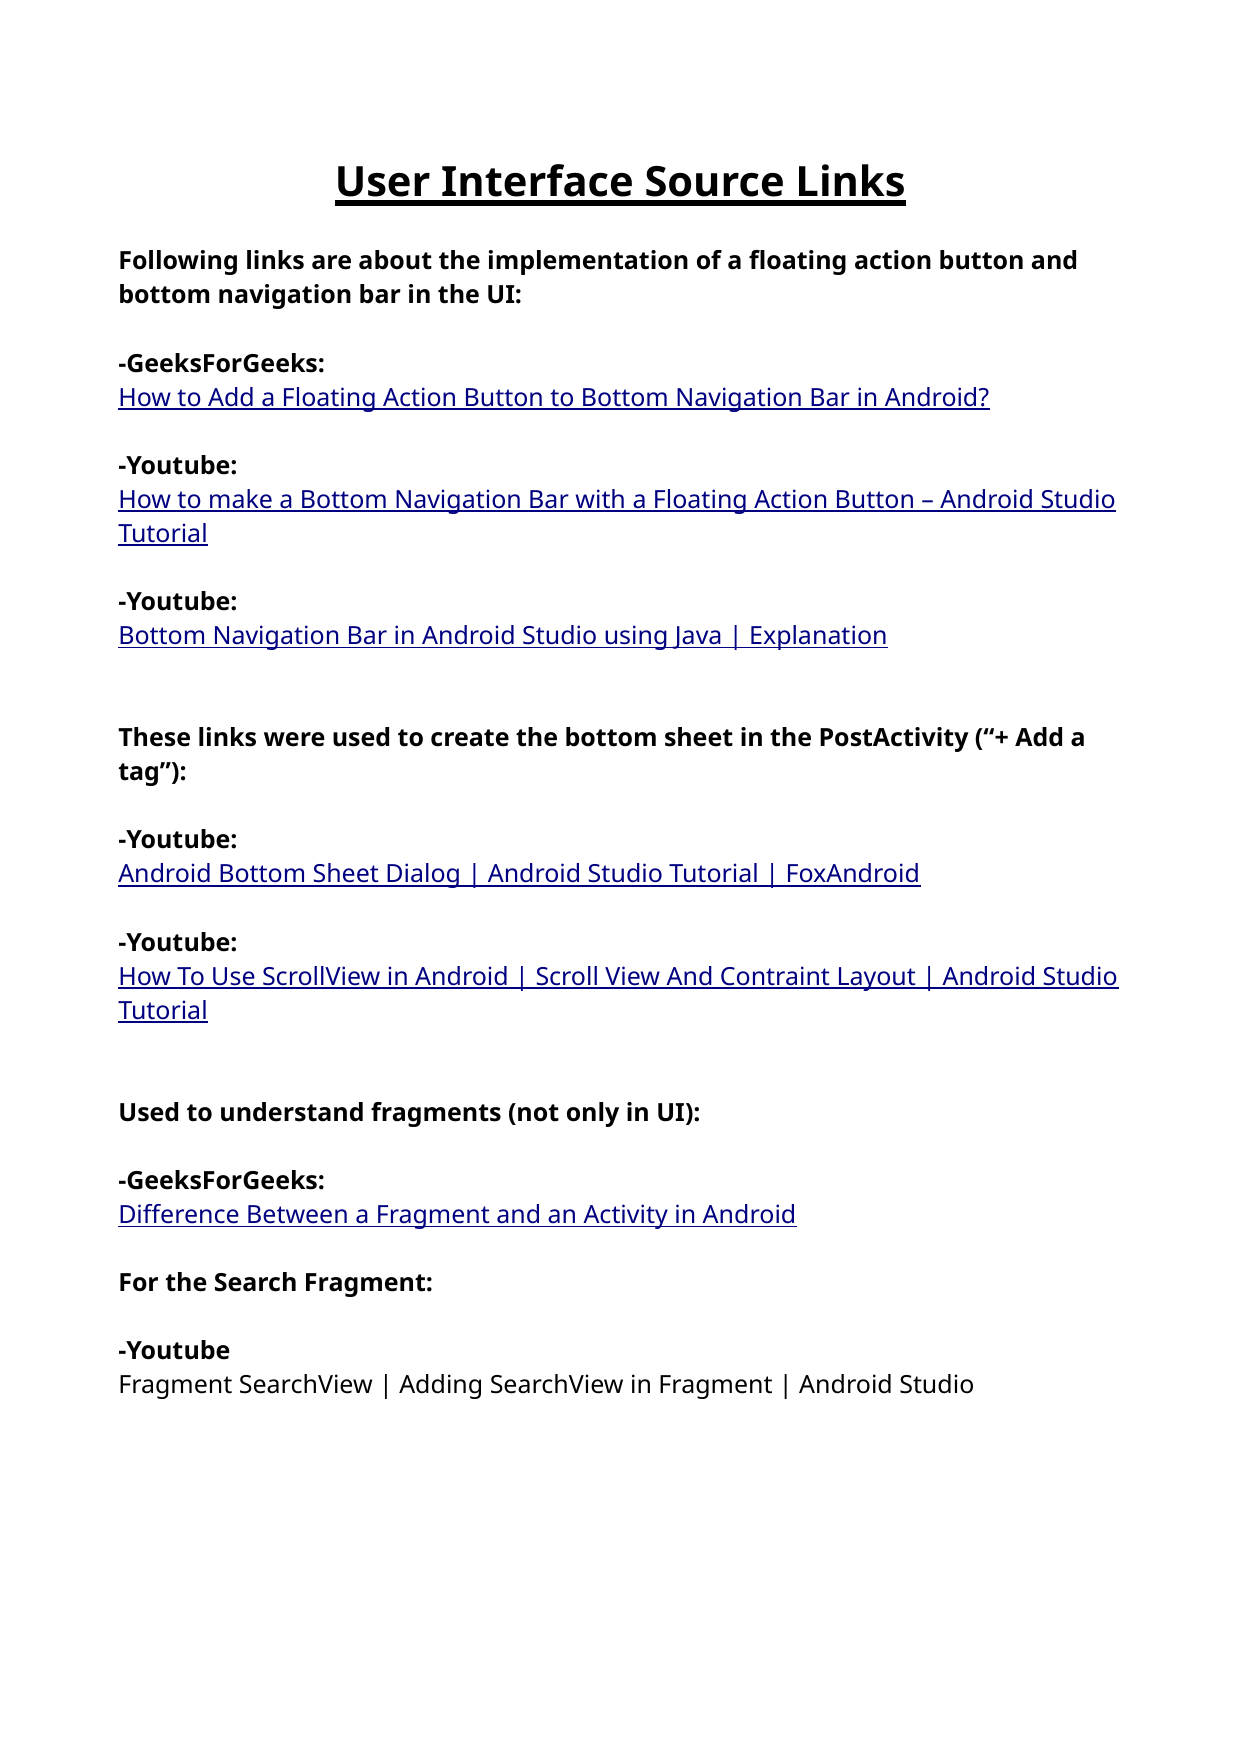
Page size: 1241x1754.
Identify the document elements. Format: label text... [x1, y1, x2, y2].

text These links were used to create the bottom sheet in the PostActivity (“+ Add a tag”): [118, 720, 1122, 788]
text How to Add a Floating Action Button to Bottom Navigation Bar in Android? [118, 379, 1122, 413]
text -GeeksForGeeks: [118, 1163, 1122, 1197]
text Used to understand fragments (not only in UI): [118, 1094, 1122, 1129]
text Difference Between a Fragment and an Activity in Android [118, 1197, 1122, 1231]
text For the Search Fragment: [118, 1265, 1122, 1299]
text Following links are about the implementation of a floating action button and bottom navigation bar in the UI: [118, 243, 1122, 311]
text Android Bottom Sheet Dialog | Android Studio Tutorial | FoxAndroid [118, 856, 1122, 890]
text -Youtube: [118, 584, 1122, 618]
text How To Use ScrollView in Android | Scroll View And Contraint Layout | Android Studio Tutorial [118, 958, 1122, 1026]
text -Youtube: [118, 447, 1122, 481]
text -Youtube: [118, 924, 1122, 958]
text Fragment SearchView | Adding SearchView in Fragment | Android Studio [118, 1367, 1122, 1401]
text Bottom Navigation Bar in Android Studio using Java | Explanation [118, 618, 1122, 652]
text How to make a Bottom Navigation Bar with a Floating Action Button – Android Studio Tutorial [118, 481, 1122, 549]
text -Youtube [118, 1333, 1122, 1367]
text -Youtube: [118, 822, 1122, 856]
text User Interface Source Links [118, 152, 1122, 209]
text -GeeksForGeeks: [118, 345, 1122, 379]
